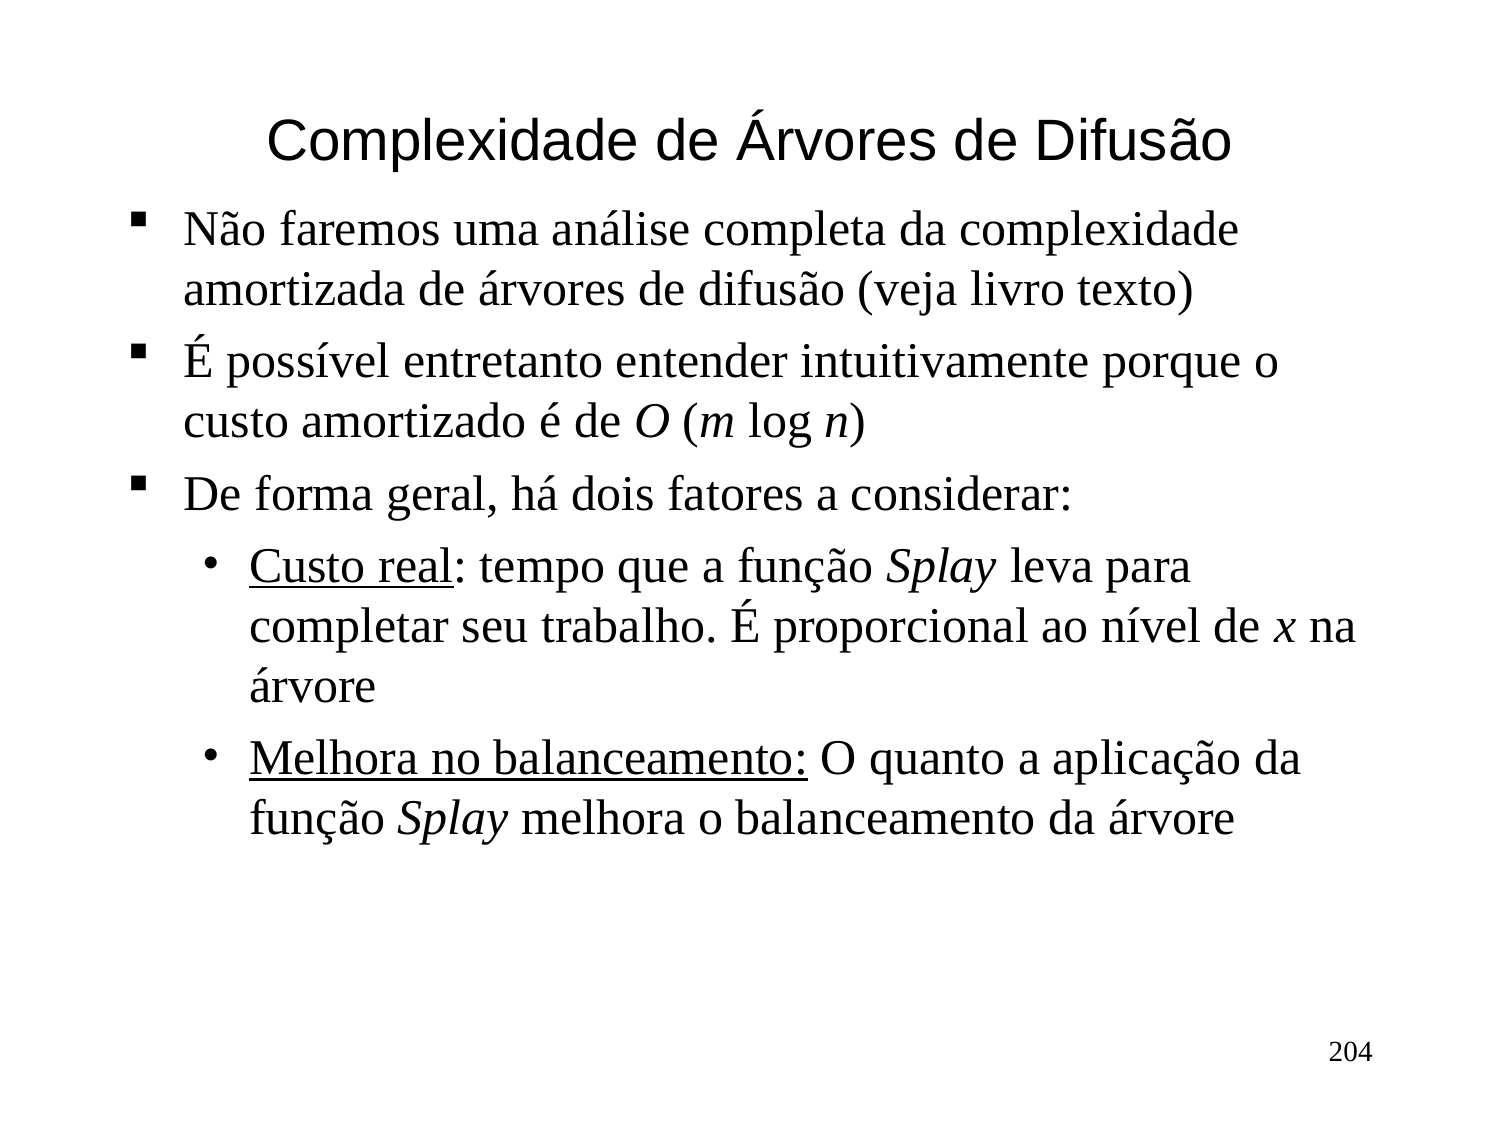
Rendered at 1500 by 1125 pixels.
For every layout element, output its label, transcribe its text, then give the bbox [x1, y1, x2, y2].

list Não faremos uma análise completa da complexidade amortizada de árvores de difusão (veja livro texto) É possível entretanto entender intuitivamente porque o custo amortizado é de O (m log n) De forma geral, há dois fatores a considerar: Custo real: tempo que a função Splay leva para completar seu trabalho. É proporcional ao nível de x na árvore Melhora no balanceamento: O quanto a aplicação da função Splay melhora o balanceamento da árvore [112, 187, 1388, 1000]
title Complexidade de Árvores de Difusão [112, 99, 1388, 175]
